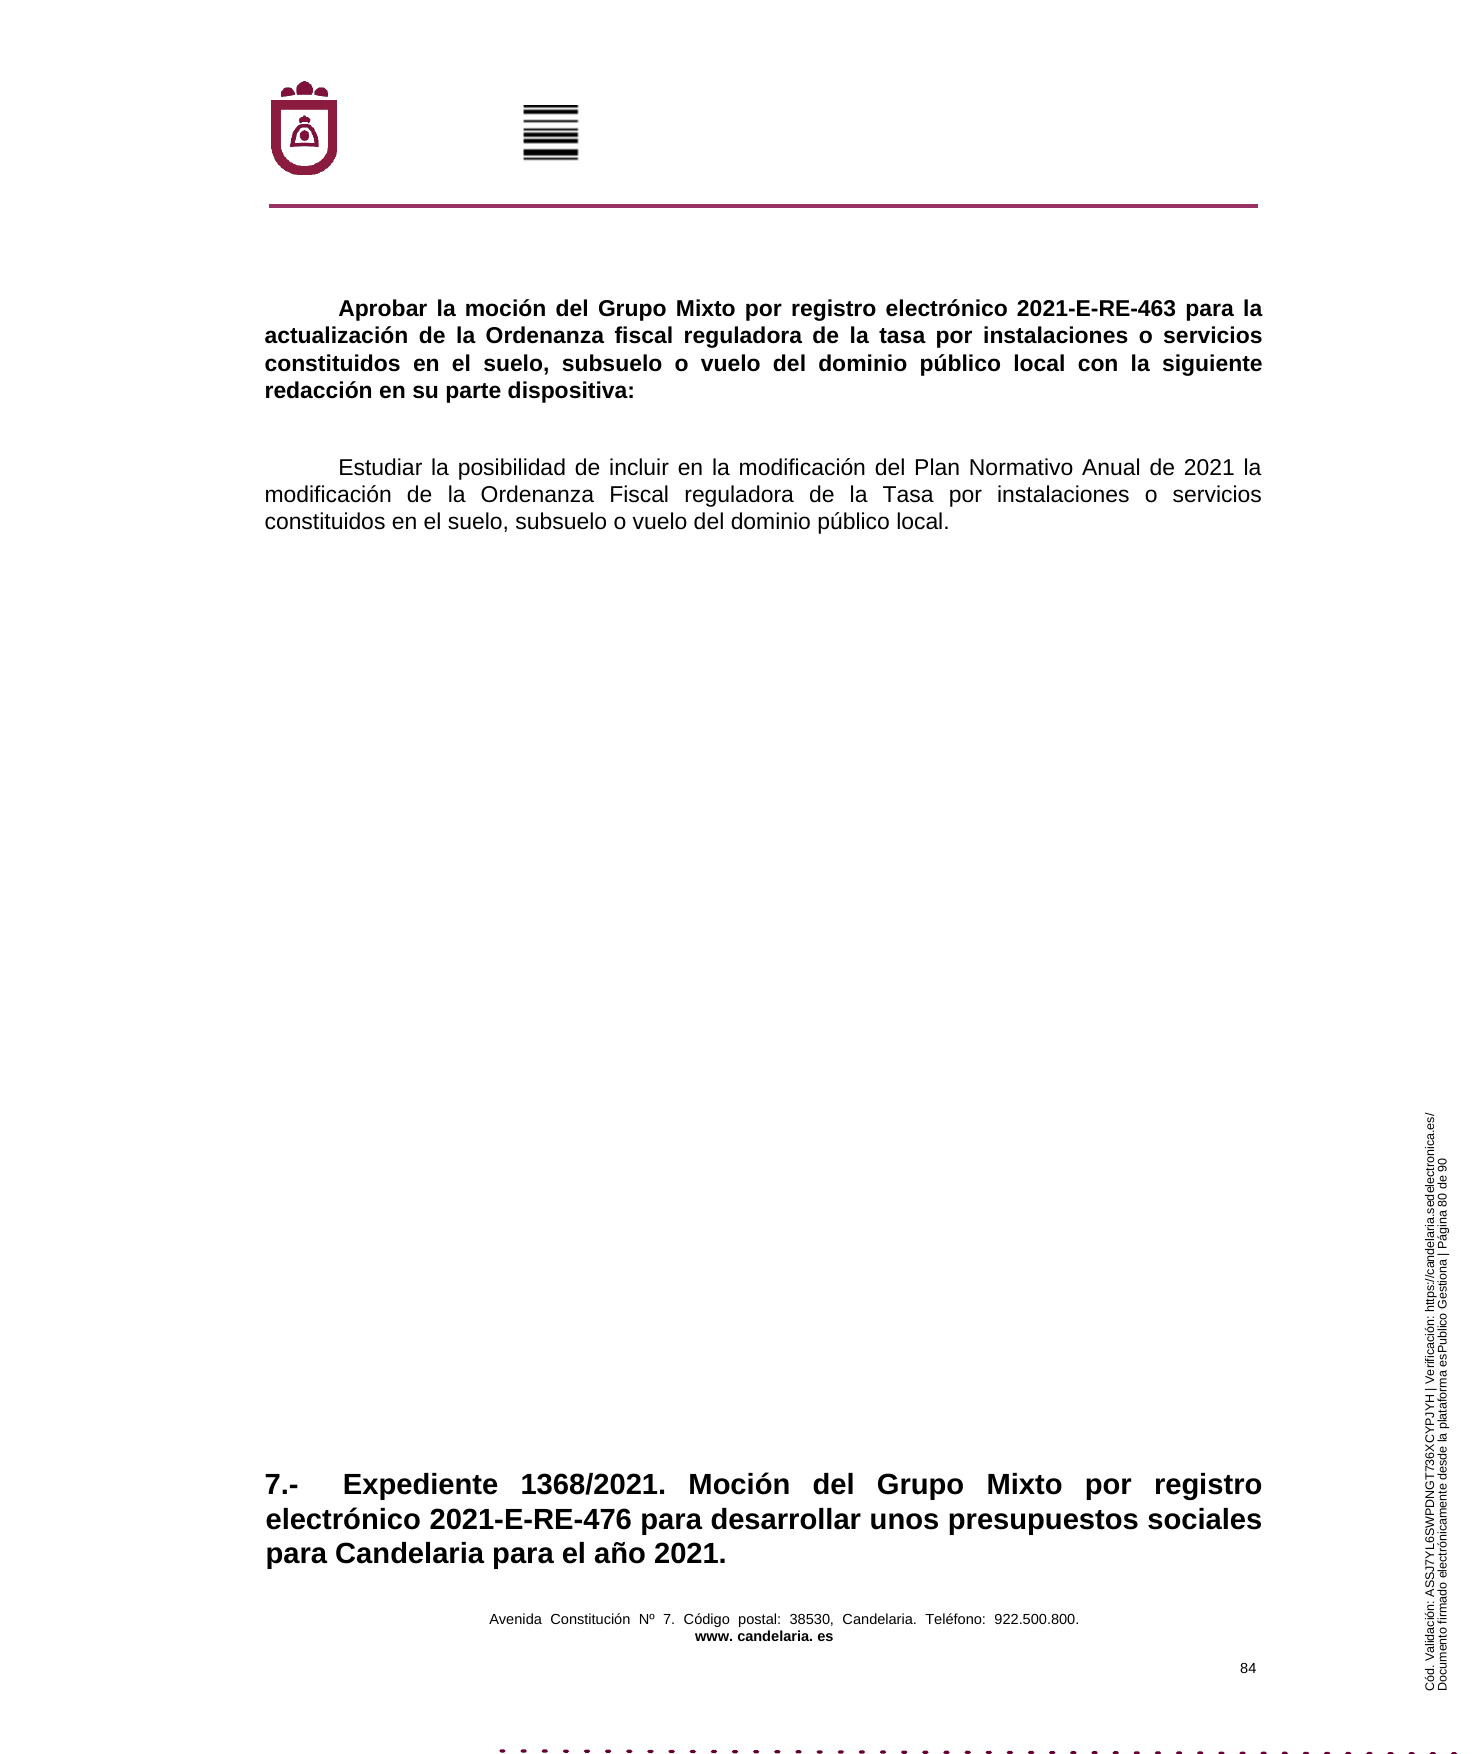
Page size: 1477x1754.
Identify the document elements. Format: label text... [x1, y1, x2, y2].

text 7.- Expediente 1368/2021. Moción del Grupo Mixto por registro electrónico 2021-E-RE-476 para desarrollar unos presupuestos sociales para Candelaria para el año 2021. [264, 1467, 1264, 1570]
text Estudiar la posibilidad de incluir en la modificación del Plan Normativo Anual de 2021 la modificación de la Ordenanza Fiscal reguladora de la Tasa por instalaciones o servicios constituidos en el suelo, subsuelo o vuelo del dominio público local. [264, 454, 1263, 534]
text Aprobar la moción del Grupo Mixto por registro electrónico 2021-E-RE-463 para la actualización de la Ordenanza fiscal reguladora de la tasa por instalaciones o servicios constituidos en el suelo, subsuelo o vuelo del dominio público local con la siguiente redacción en su parte dispositiva: [264, 295, 1264, 403]
